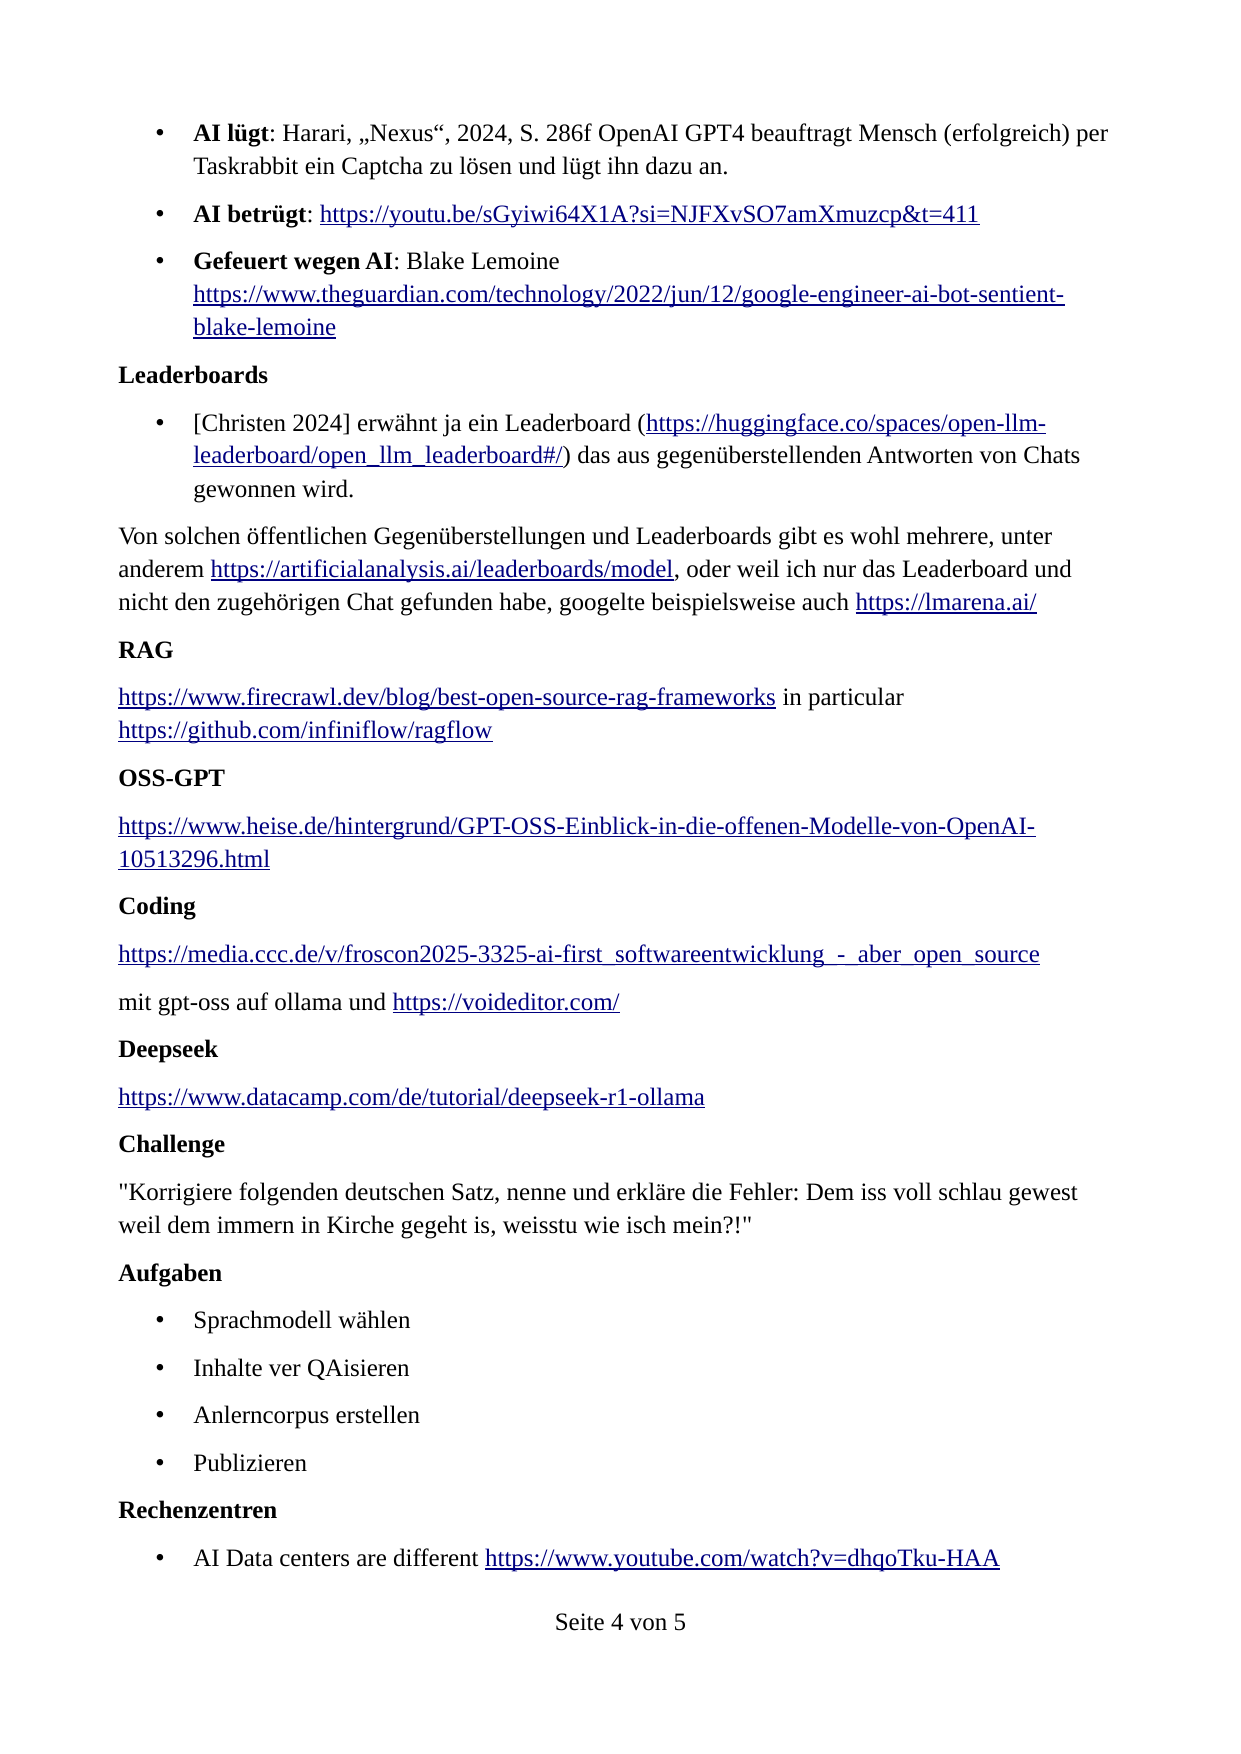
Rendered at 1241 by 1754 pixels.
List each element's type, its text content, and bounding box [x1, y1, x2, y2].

text https://www.datacamp.com/de/tutorial/deepseek-r1-ollama [118, 1082, 1122, 1111]
text Leaderboards [118, 360, 1122, 389]
text RAG [118, 635, 1122, 664]
text Aufgaben [118, 1258, 1122, 1286]
text Deepseek [118, 1034, 1122, 1063]
list Publizieren [156, 1448, 1122, 1477]
list Sprachmodell wählen [156, 1305, 1122, 1334]
text https://www.firecrawl.dev/blog/best-open-source-rag-frameworks in particular https://github.com/infiniflow/ragflow [118, 682, 1122, 744]
text mit gpt-oss auf ollama und https://voideditor.com/ [118, 987, 1122, 1015]
text https://media.ccc.de/v/froscon2025-3325-ai-first_softwareentwicklung_-_aber_open_source [118, 939, 1122, 968]
text "Korrigiere folgenden deutschen Satz, nenne und erkläre die Fehler: Dem iss voll schlau gewest weil dem immern in Kirche gegeht is, weisstu wie isch mein?!" [118, 1177, 1122, 1239]
text Rechenzentren [118, 1496, 1122, 1524]
list Gefeuert wegen AI: Blake Lemoine https://www.theguardian.com/technology/2022/jun/12/google-engineer-ai-bot-sentient-blake-lemoine [156, 246, 1122, 341]
text OSS-GPT [118, 763, 1122, 792]
text Von solchen öffentlichen Gegenüberstellungen und Leaderboards gibt es wohl mehrere, unter anderem https://artificialanalysis.ai/leaderboards/model, oder weil ich nur das Leaderboard und nicht den zugehörigen Chat gefunden habe, googelte beispielsweise auch https://lmarena.ai/ [118, 521, 1122, 616]
text https://www.heise.de/hintergrund/GPT-OSS-Einblick-in-die-offenen-Modelle-von-OpenAI-10513296.html [118, 811, 1122, 872]
list AI betrügt: https://youtu.be/sGyiwi64X1A?si=NJFXvSO7amXmuzcp&t=411 [156, 199, 1122, 227]
text Challenge [118, 1129, 1122, 1158]
list AI Data centers are different https://www.youtube.com/watch?v=dhqoTku-HAA [156, 1543, 1122, 1572]
list Inhalte ver QAisieren [156, 1353, 1122, 1382]
list AI lügt: Harari, „Nexus“, 2024, S. 286f OpenAI GPT4 beauftragt Mensch (erfolgreich) per Taskrabbit ein Captcha zu lösen und lügt ihn dazu an. [156, 118, 1122, 180]
list [Christen 2024] erwähnt ja ein Leaderboard (https://huggingface.co/spaces/open-llm-leaderboard/open_llm_leaderboard#/) das aus gegenüberstellenden Antworten von Chats gewonnen wird. [156, 408, 1122, 502]
list Anlerncorpus erstellen [156, 1400, 1122, 1429]
text Coding [118, 891, 1122, 920]
